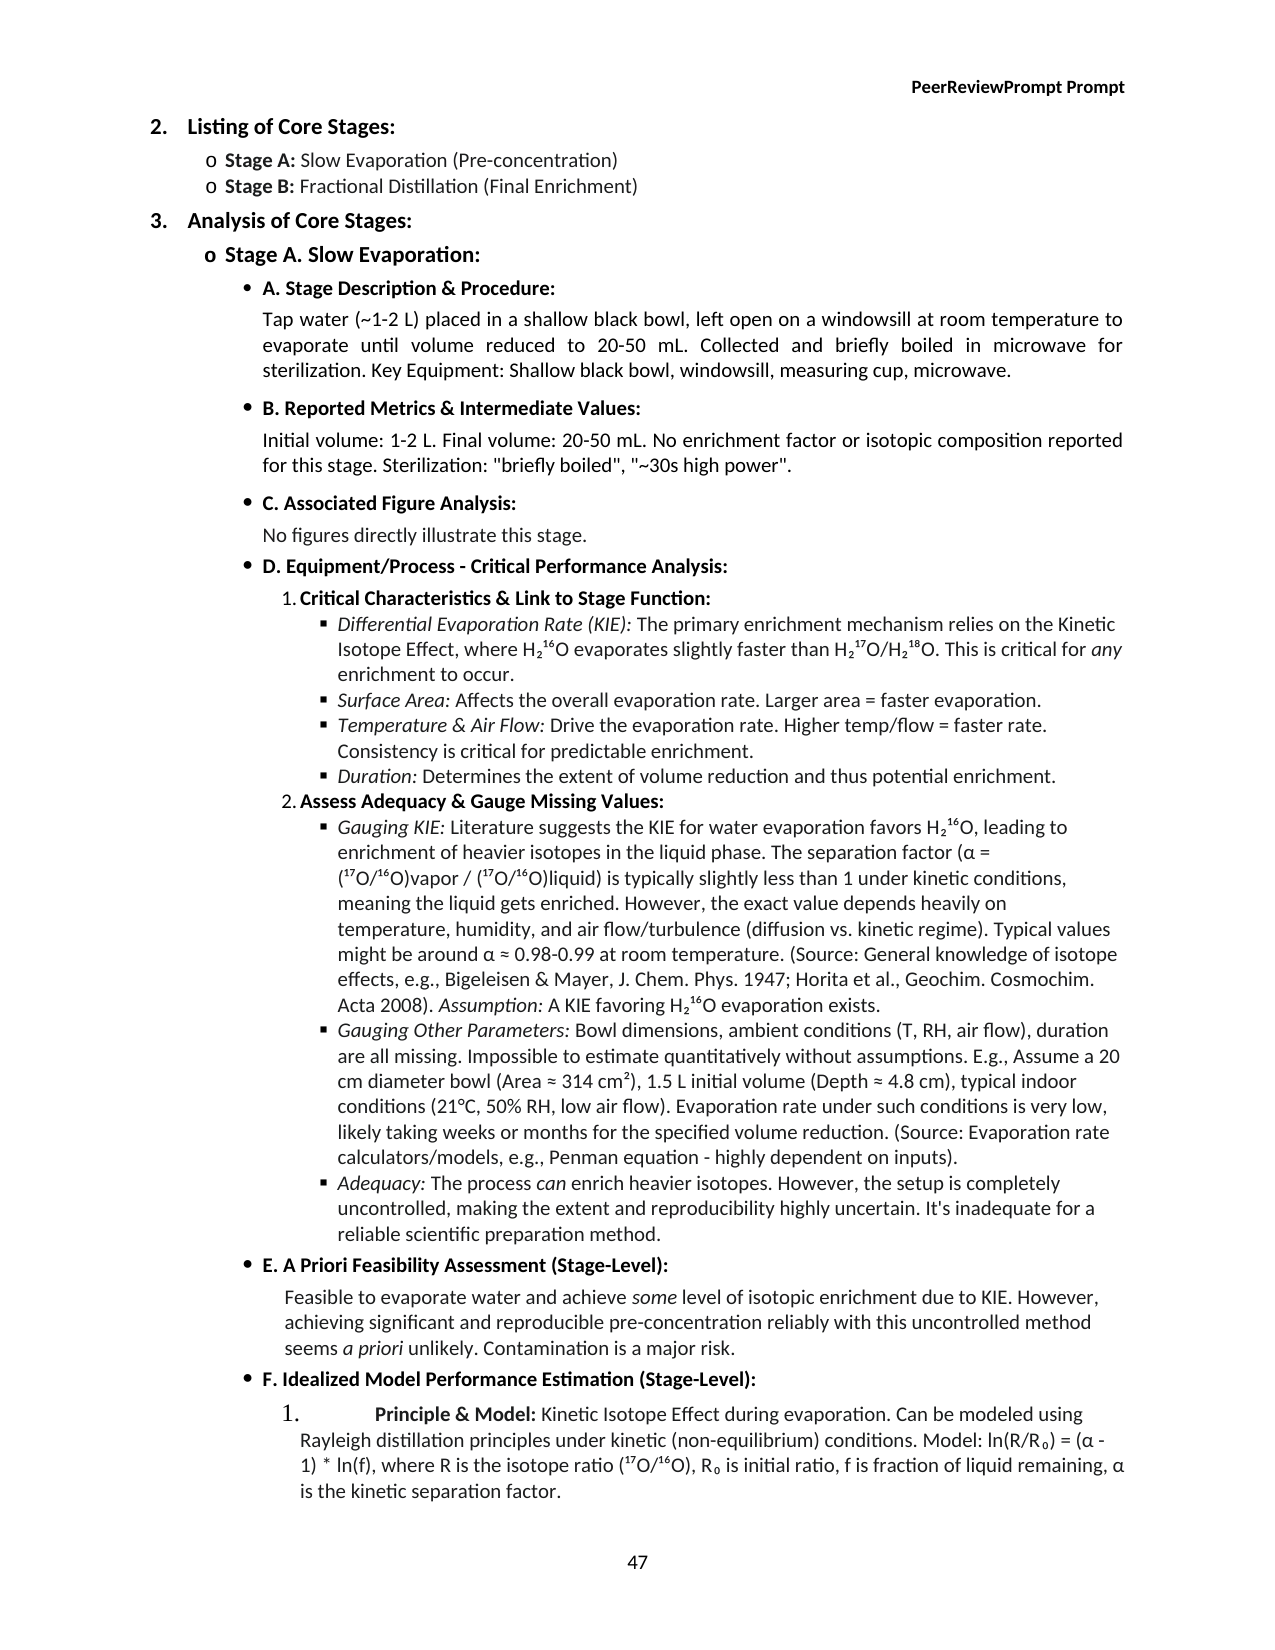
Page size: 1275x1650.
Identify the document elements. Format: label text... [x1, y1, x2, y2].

list Adequacy: The process can enrich heavier isotopes. However, the setup is completely uncontrolled, making the extent and reproducibility highly uncertain. It's inadequate for a reliable scientific preparation method. [319, 1170, 1125, 1246]
list Principle & Model: Kinetic Isotope Effect during evaporation. Can be modeled using Rayleigh distillation principles under kinetic (non-equilibrium) conditions. Model: ln(R/R₀) = (α - 1) * ln(f), where R is the isotope ratio (¹⁷O/¹⁶O), R₀ is initial ratio, f is fraction of liquid remaining, α is the kinetic separation factor. [281, 1398, 1125, 1503]
list Duration: Determines the extent of volume reduction and thus potential enrichment. [319, 763, 1125, 789]
list Temperature & Air Flow: Drive the evaporation rate. Higher temp/flow = faster rate. Consistency is critical for predictable enrichment. [319, 712, 1125, 763]
list Gauging KIE: Literature suggests the KIE for water evaporation favors H₂¹⁶O, leading to enrichment of heavier isotopes in the liquid phase. The separation factor (α = (¹⁷O/¹⁶O)vapor / (¹⁷O/¹⁶O)liquid) is typically slightly less than 1 under kinetic conditions, meaning the liquid gets enriched. However, the exact value depends heavily on temperature, humidity, and air flow/turbulence (diffusion vs. kinetic regime). Typical values might be around α ≈ 0.98-0.99 at room temperature. (Source: General knowledge of isotope effects, e.g., Bigeleisen & Mayer, J. Chem. Phys. 1947; Horita et al., Geochim. Cosmochim. Acta 2008). Assumption: A KIE favoring H₂¹⁶O evaporation exists. [319, 814, 1125, 1017]
subtitle F. Idealized Model Performance Estimation (Stage-Level): [244, 1367, 1125, 1392]
subtitle A. Stage Description & Procedure: [244, 275, 1125, 300]
text Feasible to evaporate water and achieve some level of isotopic enrichment due to KIE. However, achieving significant and reproducible pre-concentration reliably with this uncontrolled method seems a priori unlikely. Contamination is a major risk. [284, 1284, 1125, 1360]
list Stage B: Fractional Distillation (Final Enrichment) [205, 173, 1125, 200]
list Gauging Other Parameters: Bowl dimensions, ambient conditions (T, RH, air flow), duration are all missing. Impossible to estimate quantitatively without assumptions. E.g., Assume a 20 cm diameter bowl (Area ≈ 314 cm²), 1.5 L initial volume (Depth ≈ 4.8 cm), typical indoor conditions (21°C, 50% RH, low air flow). Evaporation rate under such conditions is very low, likely taking weeks or months for the specified volume reduction. (Source: Evaporation rate calculators/models, e.g., Penman equation - highly dependent on inputs). [319, 1017, 1125, 1170]
text No figures directly illustrate this stage. [262, 522, 1125, 547]
subtitle Analysis of Core Stages: [150, 206, 1125, 234]
list Stage A: Slow Evaporation (Pre-concentration) [205, 147, 1125, 173]
list Surface Area: Affects the overall evaporation rate. Larger area = faster evaporation. [319, 687, 1125, 712]
list Critical Characteristics & Link to Stage Function: [281, 585, 1125, 611]
subtitle Listing of Core Stages: [150, 112, 1125, 141]
subtitle D. Equipment/Process - Critical Performance Analysis: [244, 554, 1125, 579]
list Differential Evaporation Rate (KIE): The primary enrichment mechanism relies on the Kinetic Isotope Effect, where H₂¹⁶O evaporates slightly faster than H₂¹⁷O/H₂¹⁸O. This is critical for any enrichment to occur. [319, 611, 1125, 687]
subtitle B. Reported Metrics & Intermediate Values: [244, 395, 1125, 421]
text Tap water (~1-2 L) placed in a shallow black bowl, left open on a windowsill at room temperature to evaporate until volume reduced to 20-50 mL. Collected and briefly boiled in microwave for sterilization. Key Equipment: Shallow black bowl, windowsill, measuring cup, microwave. [262, 307, 1125, 383]
list Stage A. Slow Evaporation: [204, 240, 1125, 269]
subtitle E. A Priori Feasibility Assessment (Stage-Level): [244, 1252, 1125, 1278]
list Assess Adequacy & Gauge Missing Values: [281, 789, 1125, 814]
subtitle C. Associated Figure Analysis: [244, 490, 1125, 516]
text Initial volume: 1-2 L. Final volume: 20-50 mL. No enrichment factor or isotopic composition reported for this stage. Sterilization: "briefly boiled", "~30s high power". [262, 427, 1125, 478]
